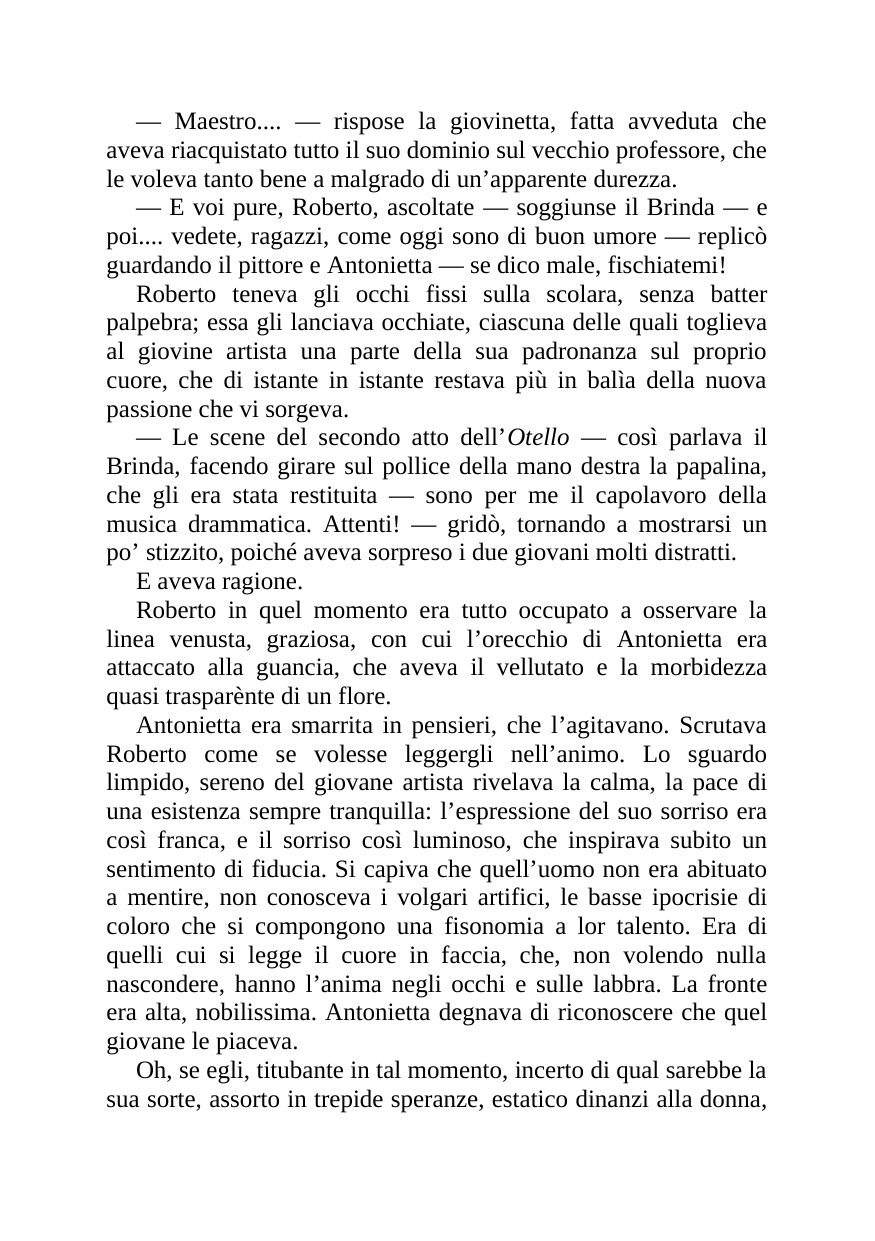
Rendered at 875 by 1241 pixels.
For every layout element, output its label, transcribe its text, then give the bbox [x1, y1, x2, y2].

text Roberto in quel momento era tutto occupato a osservare la linea venusta, graziosa, con cui l’orecchio di Antonietta era attaccato alla guancia, che aveva il vellutato e la morbidezza quasi trasparènte di un flore. [106, 595, 768, 710]
text Roberto teneva gli occhi fissi sulla scolara, senza batter palpebra; essa gli lanciava occhiate, ciascuna delle quali toglieva al giovine artista una parte della sua padronanza sul proprio cuore, che di istante in istante restava più in balìa della nuova passione che vi sorgeva. [106, 279, 768, 422]
text — E voi pure, Roberto, ascoltate — soggiunse il Brinda — e poi.... vedete, ragazzi, come oggi sono di buon umore — replicò guardando il pittore e Antonietta — se dico male, fischiatemi! [106, 192, 768, 279]
text Oh, se egli, titubante in tal momento, incerto di qual sarebbe la sua sorte, assorto in trepide speranze, estatico dinanzi alla donna, [106, 1055, 768, 1112]
text E aveva ragione. [106, 566, 768, 595]
text — Maestro.... — rispose la giovinetta, fatta avveduta che aveva riacquistato tutto il suo dominio sul vecchio professore, che le voleva tanto bene a malgrado di un’apparente durezza. [106, 106, 768, 192]
text Antonietta era smarrita in pensieri, che l’agitavano. Scrutava Roberto come se volesse leggergli nell’animo. Lo sguardo limpido, sereno del giovane artista rivelava la calma, la pace di una esistenza sempre tranquilla: l’espressione del suo sorriso era così franca, e il sorriso così luminoso, che inspirava subito un sentimento di fiducia. Si capiva che quell’uomo non era abituato a mentire, non conosceva i volgari artifici, le basse ipocrisie di coloro che si compongono una fisonomia a lor talento. Era di quelli cui si legge il cuore in faccia, che, non volendo nulla nascondere, hanno l’anima negli occhi e sulle labbra. La fronte era alta, nobilissima. Antonietta degnava di riconoscere che quel giovane le piaceva. [106, 710, 768, 1055]
text — Le scene del secondo atto dell’Otello — così parlava il Brinda, facendo girare sul pollice della mano destra la papalina, che gli era stata restituita — sono per me il capolavoro della musica drammatica. Attenti! — gridò, tornando a mostrarsi un po’ stizzito, poiché aveva sorpreso i due giovani molti distratti. [106, 422, 768, 566]
